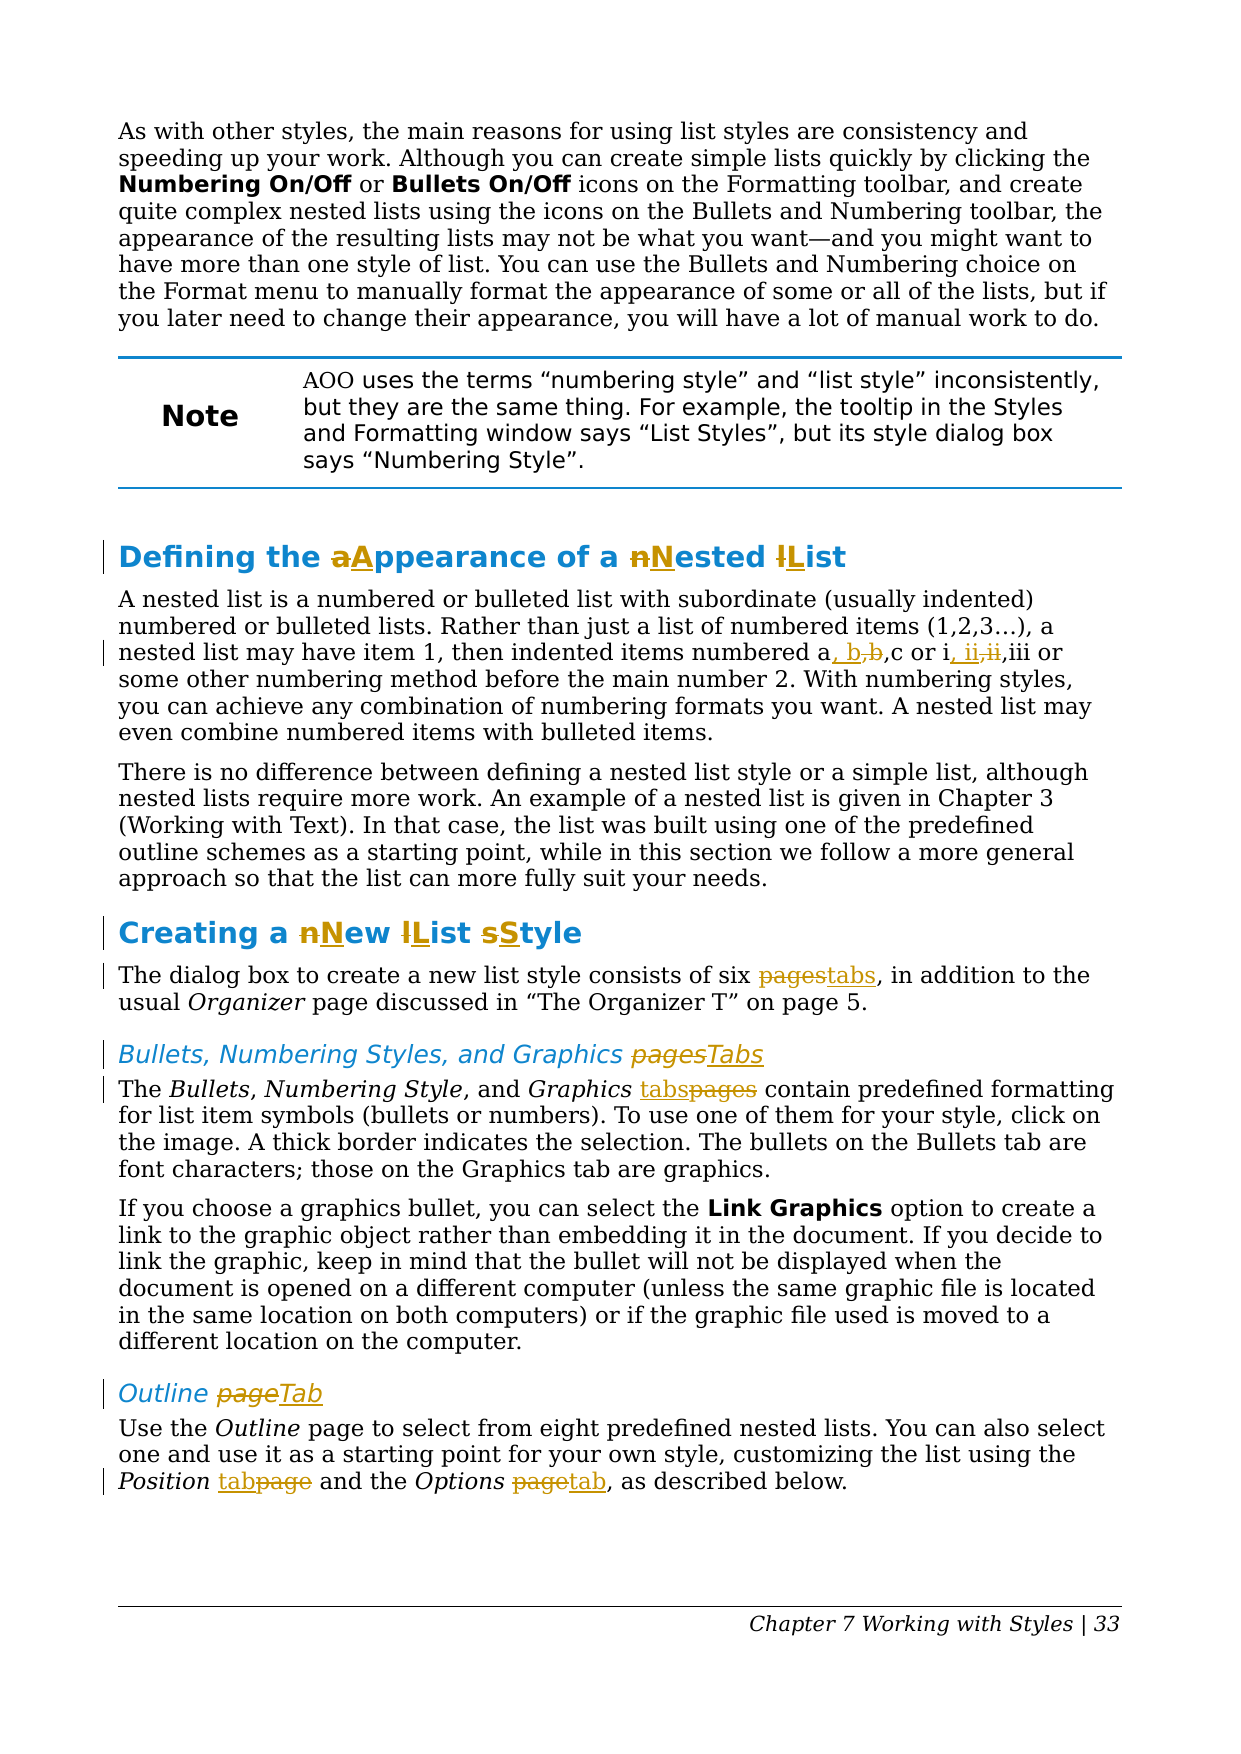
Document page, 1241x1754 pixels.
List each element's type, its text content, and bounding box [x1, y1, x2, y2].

subtitle Bullets, Numbering Styles, and Graphics Tabs [118, 1040, 1122, 1069]
text If you choose a graphics bullet, you can select the Link Graphics option to create a link to the graphic object rather than embedding it in the document. If you decide to link the graphic, keep in mind that the bullet will not be displayed when the document is opened on a different computer (unless the same graphic file is located in the same location on both computers) or if the graphic file used is moved to a different location on the computer. [118, 1195, 1122, 1355]
text The Bullets, Numbering Style, and Graphics tabs contain predefined formatting for list item symbols (bullets or numbers). To use one of them for your style, click on the image. A thick border indicates the selection. The bullets on the Bullets tab are font characters; those on the Graphics tab are graphics. [118, 1076, 1122, 1183]
table_header AOO uses the terms “numbering style” and “list style” inconsistently, but they are the same thing. For example, the tooltip in the Styles and Formatting window says “List Styles”, but its style dialog box says “Numbering Style”. [281, 359, 1122, 487]
table_header Note [118, 359, 281, 487]
subtitle Defining the Appearance of a Nested List [118, 540, 1122, 574]
text The dialog box to create a new list style consists of six tabs, in addition to the usual Organizer page discussed in “The Organizer pageT” on page 5. [118, 963, 1122, 1016]
text As with other styles, the main reasons for using list styles are consistency and speeding up your work. Although you can create simple lists quickly by clicking the Numbering On/Off or Bullets On/Off icons on the Formatting toolbar, and create quite complex nested lists using the icons on the Bullets and Numbering toolbar, the appearance of the resulting lists may not be what you want—and you might want to have more than one style of list. You can use the Bullets and Numbering choice on the Format menu to manually format the appearance of some or all of the lists, but if you later need to change their appearance, you will have a lot of manual work to do. [118, 118, 1122, 331]
subtitle Outline Tab [118, 1379, 1122, 1408]
subtitle Creating a New List Style [118, 916, 1122, 950]
text A nested list is a numbered or bulleted list with subordinate (usually indented) numbered or bulleted lists. Rather than just a list of numbered items (1,2,3…), a nested list may have item 1, then indented items numbered a, b,c or i, ii,iii or some other numbering method before the main number 2. With numbering styles, you can achieve any combination of numbering formats you want. A nested list may even combine numbered items with bulleted items. [118, 586, 1122, 746]
text Use the Outline page to select from eight predefined nested lists. You can also select one and use it as a starting point for your own style, customizing the list using the Position tab and the Options tab, as described below. [118, 1415, 1122, 1495]
text There is no difference between defining a nested list style or a simple list, although nested lists require more work. An example of a nested list is given in Chapter 3 (Working with Text). In that case, the list was built using one of the predefined outline schemes as a starting point, while in this section we follow a more general approach so that the list can more fully suit your needs. [118, 759, 1122, 892]
